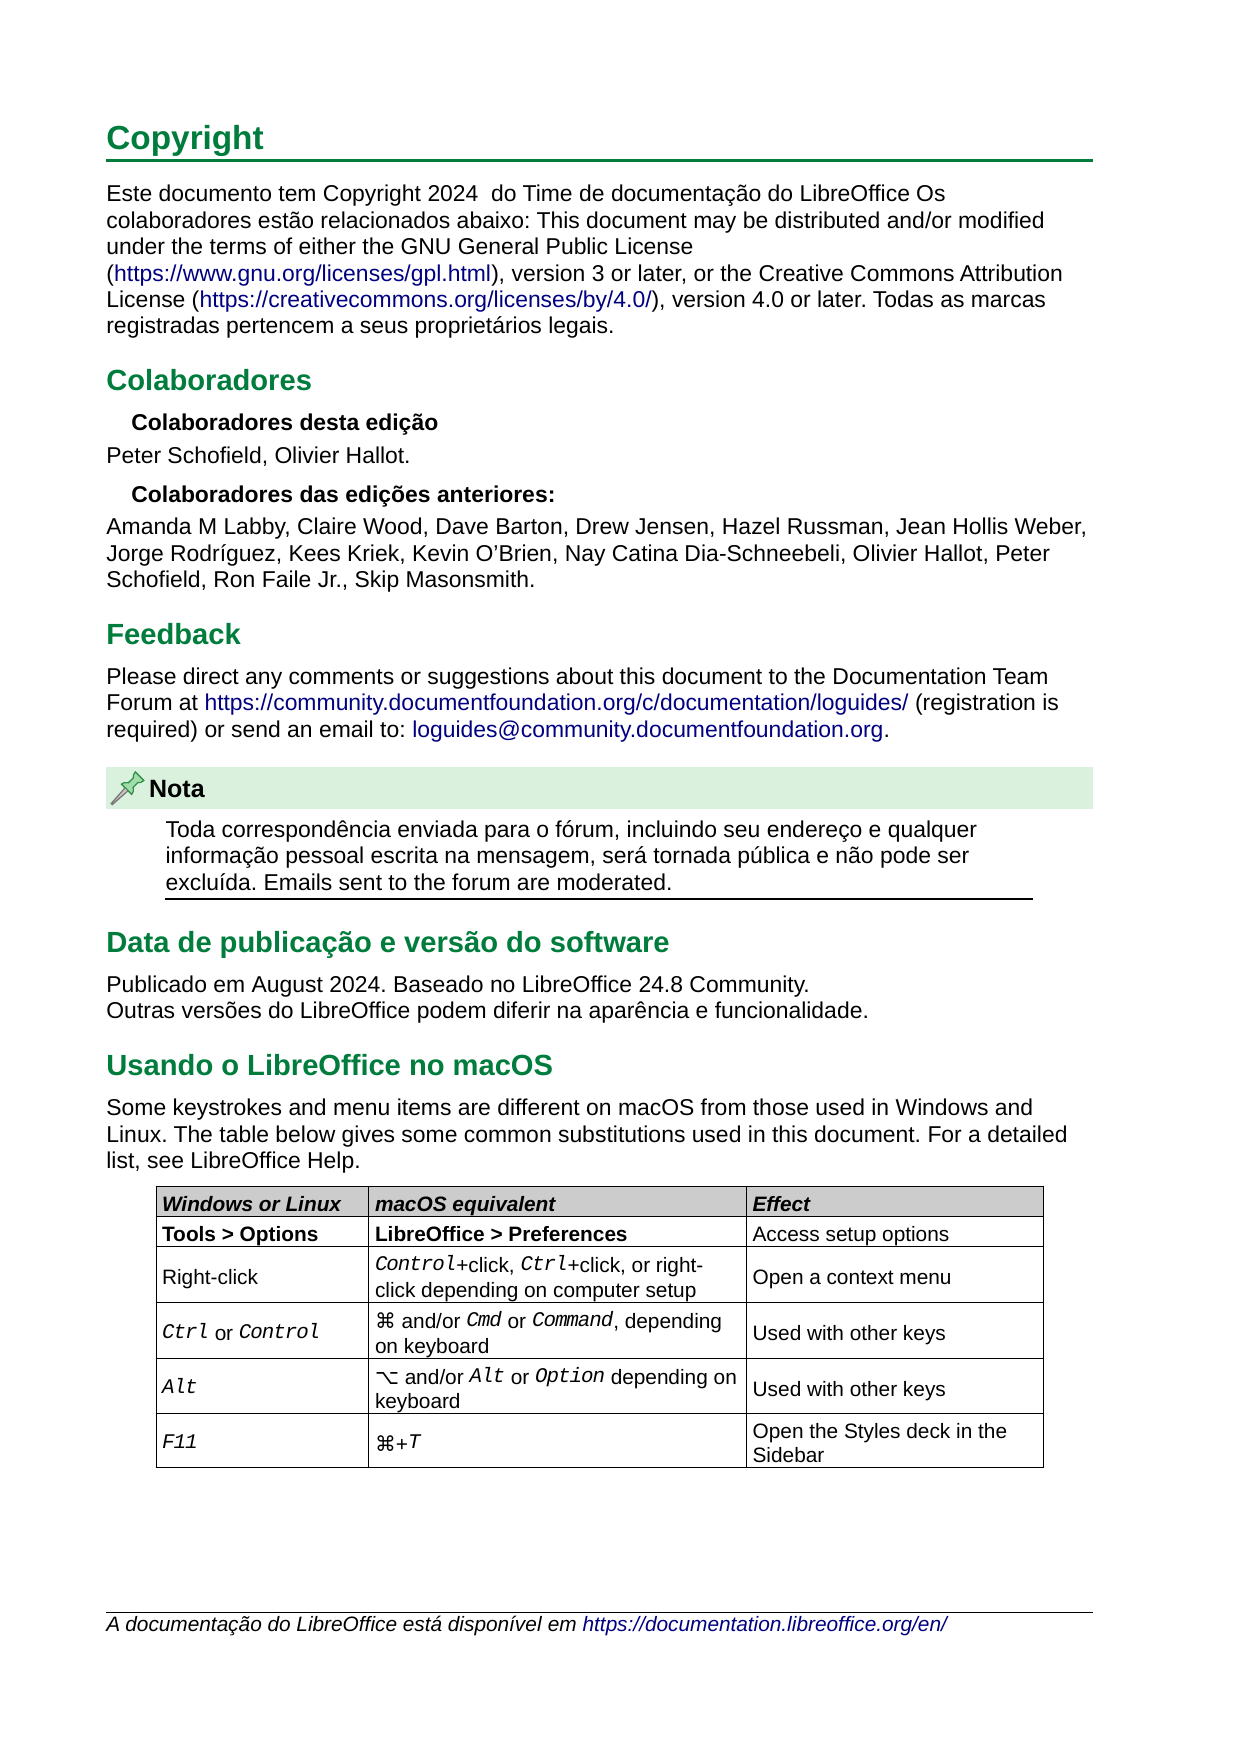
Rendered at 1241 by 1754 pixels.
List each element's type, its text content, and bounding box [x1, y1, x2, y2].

text Publicado em Agosto de 2024. Baseado no LibreOffice 24.8 Community. Outras versões do LibreOffice podem diferir na aparência e funcionalidade. [106, 971, 1093, 1023]
table_cell Alt [157, 1359, 368, 1413]
table_cell Open a context menu [747, 1247, 1043, 1302]
text Colaboradores das edições anteriores: [131, 481, 1093, 507]
table_cell Ctrl or Control [157, 1303, 368, 1357]
text Peter Schofield, Olivier Hallot. [106, 442, 1093, 468]
table_cell Control+click, Ctrl+click, or right-click depending on computer setup [369, 1247, 746, 1302]
text Amanda M Labby, Claire Wood, Dave Barton, Drew Jensen, Hazel Russman, Jean Hollis Weber, Jorge Rodríguez, Kees Kriek, Kevin O’Brien, Nay Catina Dia‑Schneebeli, Olivier Hallot, Peter Schofield, Ron Faile Jr., Skip Masonsmith. [106, 513, 1093, 592]
text Some keystrokes and menu items are different on macOS from those used in Windows and Linux. The table below gives some common substitutions used in this document. For a detailed list, see LibreOffice Help. [106, 1094, 1093, 1173]
text Este documento tem Copyright 2024 do Time de documentação do LibreOffice Os colaboradores estão relacionados abaixo: This document may be distributed and/or modified under the terms of either the GNU General Public License (https://www.gnu.org/licenses/gpl.html), version 3 or later, or the Creative Commons Attribution License (https://creativecommons.org/licenses/by/4.0/), version 4.0 or later. Todas as marcas registradas pertencem a seus proprietários legais. [106, 180, 1093, 338]
subtitle Nota [148, 767, 1093, 809]
table_header Effect [747, 1187, 1043, 1216]
subtitle Copyright [106, 118, 1093, 159]
text Colaboradores desta edição [131, 409, 1093, 436]
table_cell Used with other keys [747, 1303, 1043, 1357]
subtitle Data de publicação e versão do software [106, 925, 1093, 958]
text Please direct any comments or suggestions about this document to the Documentation Team Forum at https://community.documentfoundation.org/c/documentation/loguides/ (registration is required) or send an email to: loguides@community.documentfoundation.org. [106, 663, 1093, 742]
table_cell Right-click [157, 1247, 368, 1302]
table_cell Tools > Options [157, 1217, 368, 1246]
text Toda correspondência enviada para o fórum, incluindo seu endereço e qualquer informação pessoal escrita na mensagem, será tornada pública e não pode ser excluída. Emails sent to the forum are moderated. [165, 816, 1033, 898]
table_cell Used with other keys [747, 1359, 1043, 1413]
table_cell ⌘+T [369, 1414, 746, 1467]
table_cell ⌘ and/or Cmd or Command, depending on keyboard [369, 1303, 746, 1357]
table_cell Access setup options [747, 1217, 1043, 1246]
subtitle Feedback [106, 617, 1093, 651]
subtitle Colaboradores [106, 363, 1093, 397]
table_cell F11 [157, 1414, 368, 1467]
table_header Windows or Linux [157, 1187, 368, 1216]
table_cell ⌥ and/or Alt or Option depending on keyboard [369, 1359, 746, 1413]
subtitle Usando o LibreOffice no macOS [106, 1048, 1093, 1082]
table_cell Open the Styles deck in the Sidebar [747, 1414, 1043, 1467]
table_cell LibreOffice > Preferences [369, 1217, 746, 1246]
table_header macOS equivalent [369, 1187, 746, 1216]
